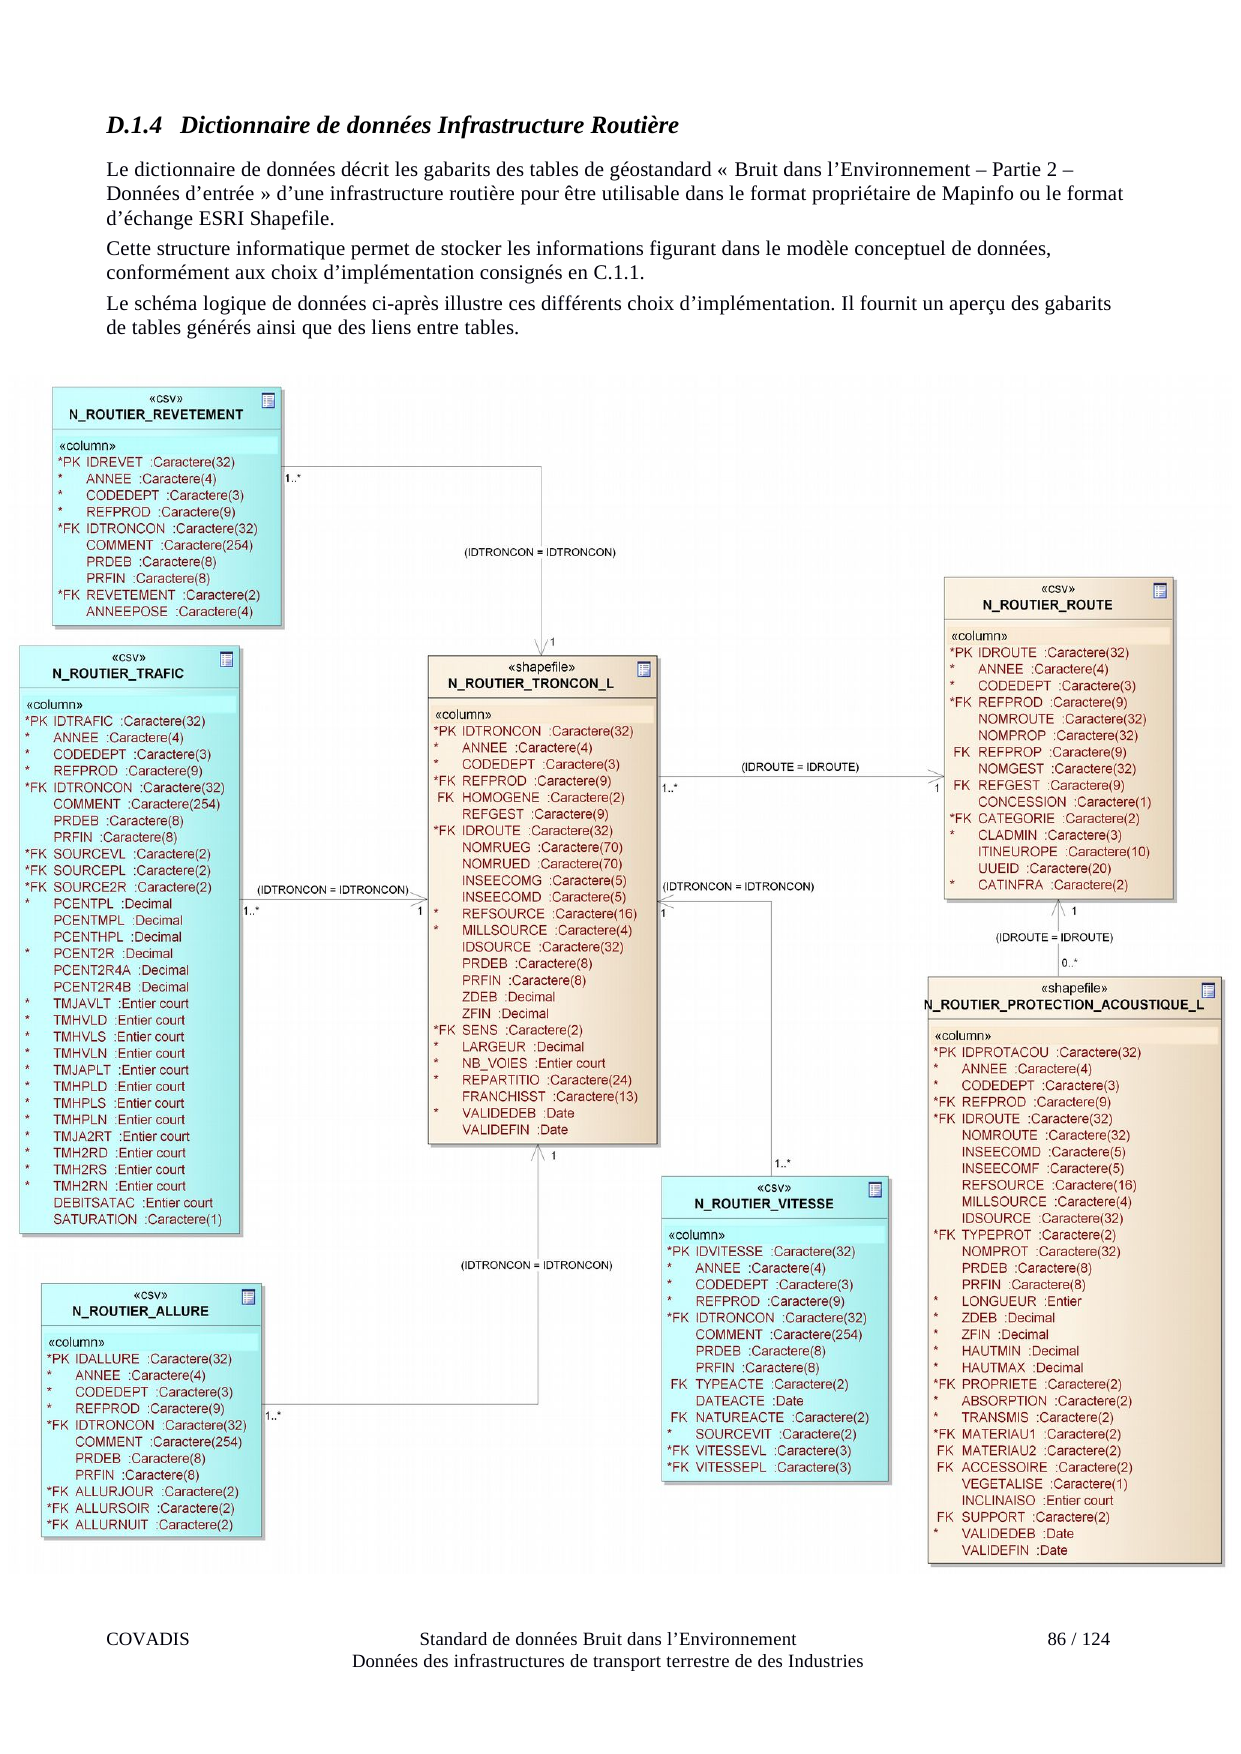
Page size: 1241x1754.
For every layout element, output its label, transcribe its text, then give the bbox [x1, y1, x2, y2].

picture [8, 375, 1232, 1574]
text Le dictionnaire de données décrit les gabarits des tables de géostandard « Bruit dans l’Environnement – Partie 2 – Données d’entrée » d’une infrastructure routière pour être utilisable dans le format propriétaire de Mapinfo ou le format d’échange ESRI Shapefile. [106, 157, 1134, 229]
text Le schéma logique de données ci-après illustre ces différents choix d’implémentation. Il fournit un aperçu des gabarits de tables générés ainsi que des liens entre tables. [106, 290, 1134, 338]
subtitle Dictionnaire de données Infrastructure Routière [106, 110, 1134, 139]
text Cette structure informatique permet de stocker les informations figurant dans le modèle conceptuel de données, conformément aux choix d’implémentation consignés en C.1.1. [106, 236, 1134, 284]
